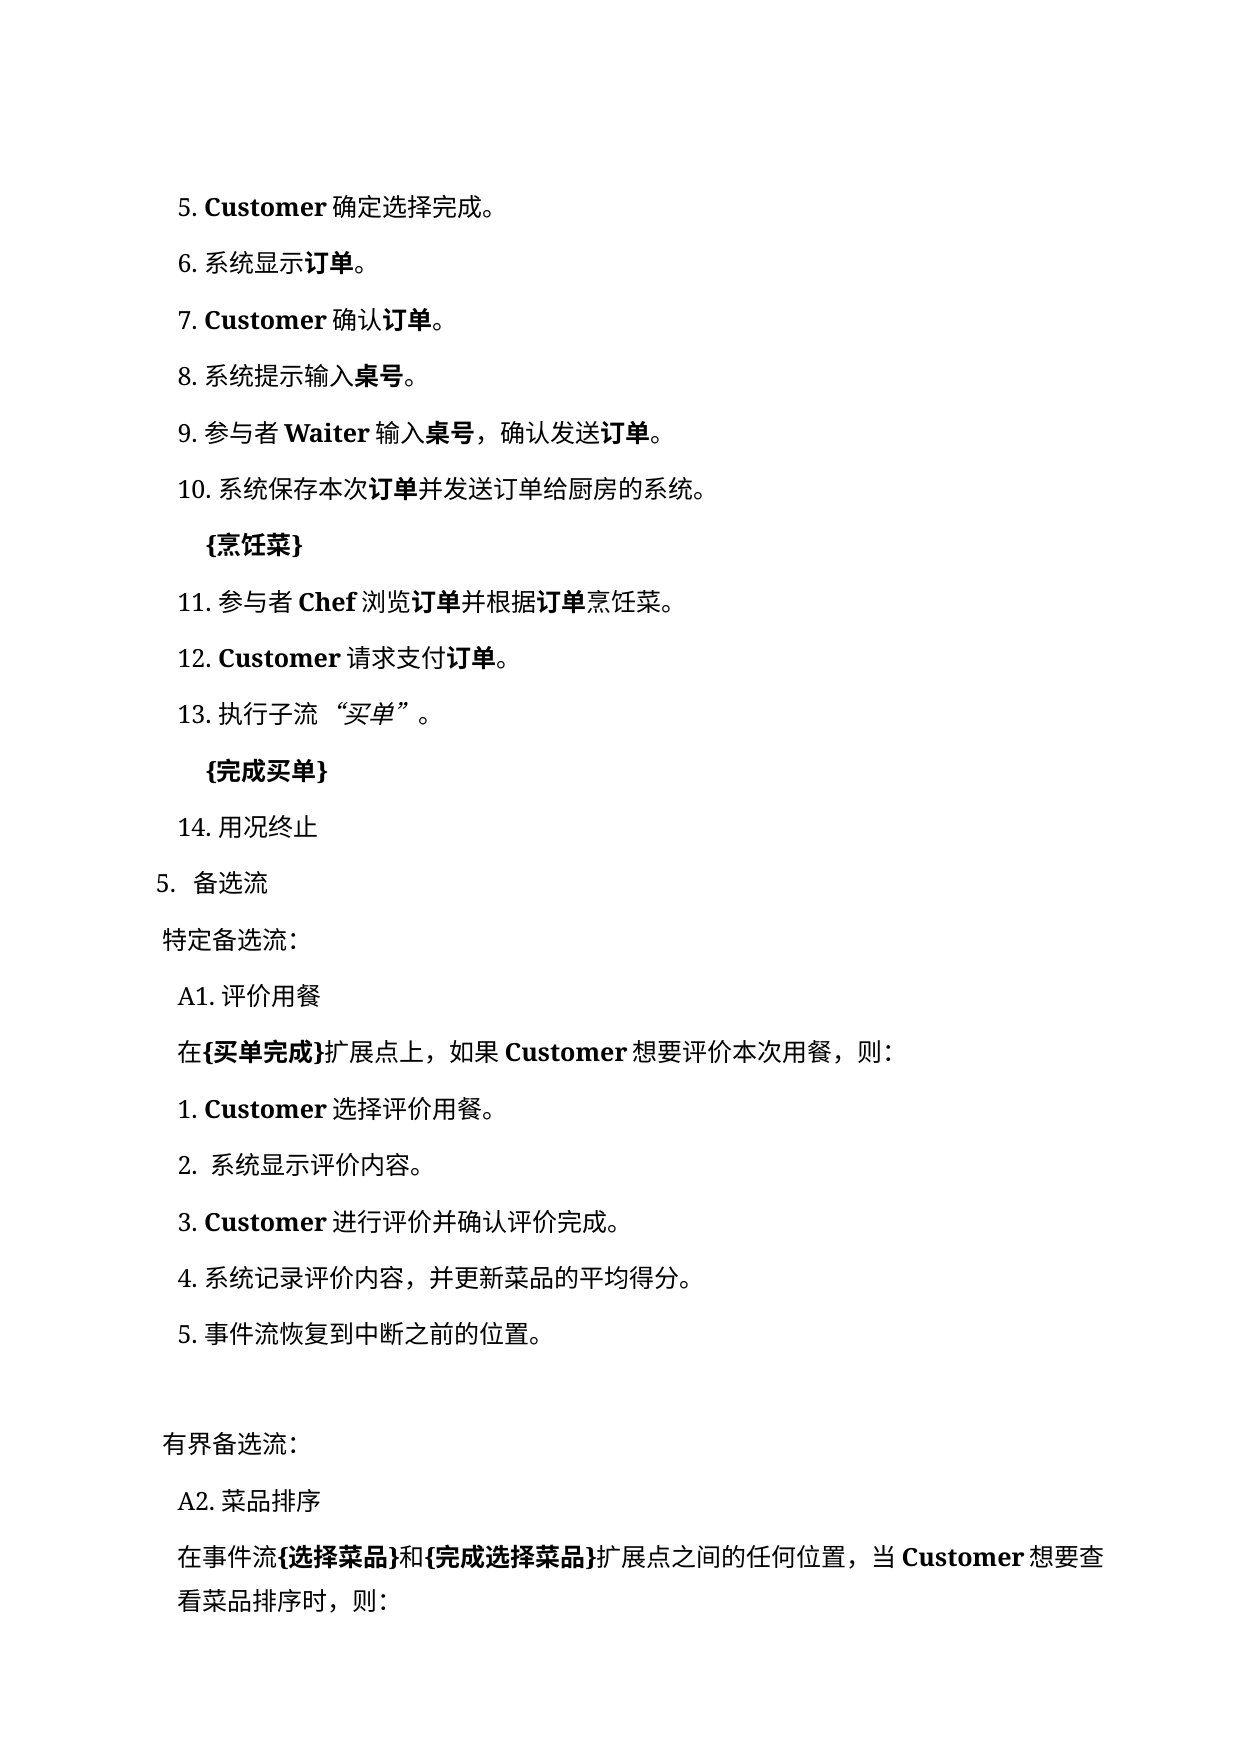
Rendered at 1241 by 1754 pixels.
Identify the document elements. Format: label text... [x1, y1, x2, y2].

list 系统提示输入桌号。 [118, 357, 1122, 393]
list 在事件流{选择菜品}和{完成选择菜品}扩展点之间的任何位置，当Customer想要查看菜品排序时，则： [177, 1537, 1122, 1617]
list {完成买单} [118, 751, 1122, 787]
list 备选流 [156, 864, 1122, 900]
list 菜品排序 [177, 1481, 1122, 1517]
list Customer请求支付订单。 [118, 638, 1122, 675]
list Customer进行评价并确认评价完成。 [118, 1202, 1122, 1238]
text 特定备选流： [118, 920, 1122, 956]
list Customer确定选择完成。 [118, 188, 1122, 224]
list Customer确认订单。 [118, 300, 1122, 337]
list 执行子流“买单”。 [118, 695, 1122, 731]
list 在{买单完成}扩展点上，如果Customer想要评价本次用餐，则： [177, 1033, 1122, 1069]
list 参与者Waiter输入桌号，确认发送订单。 [118, 413, 1122, 449]
list 系统保存本次订单并发送订单给厨房的系统。 [118, 469, 1122, 506]
list {烹饪菜} [118, 526, 1122, 562]
list Customer选择评价用餐。 [118, 1089, 1122, 1126]
text 有界备选流： [118, 1425, 1122, 1461]
list 事件流恢复到中断之前的位置。 [118, 1315, 1122, 1351]
list 系统显示评价内容。 [118, 1146, 1122, 1182]
list 用况终止 [118, 807, 1122, 844]
list 系统显示订单。 [118, 244, 1122, 280]
list 系统记录评价内容，并更新菜品的平均得分。 [118, 1258, 1122, 1294]
list 参与者Chef浏览订单并根据订单烹饪菜。 [118, 582, 1122, 618]
list 评价用餐 [177, 977, 1122, 1013]
